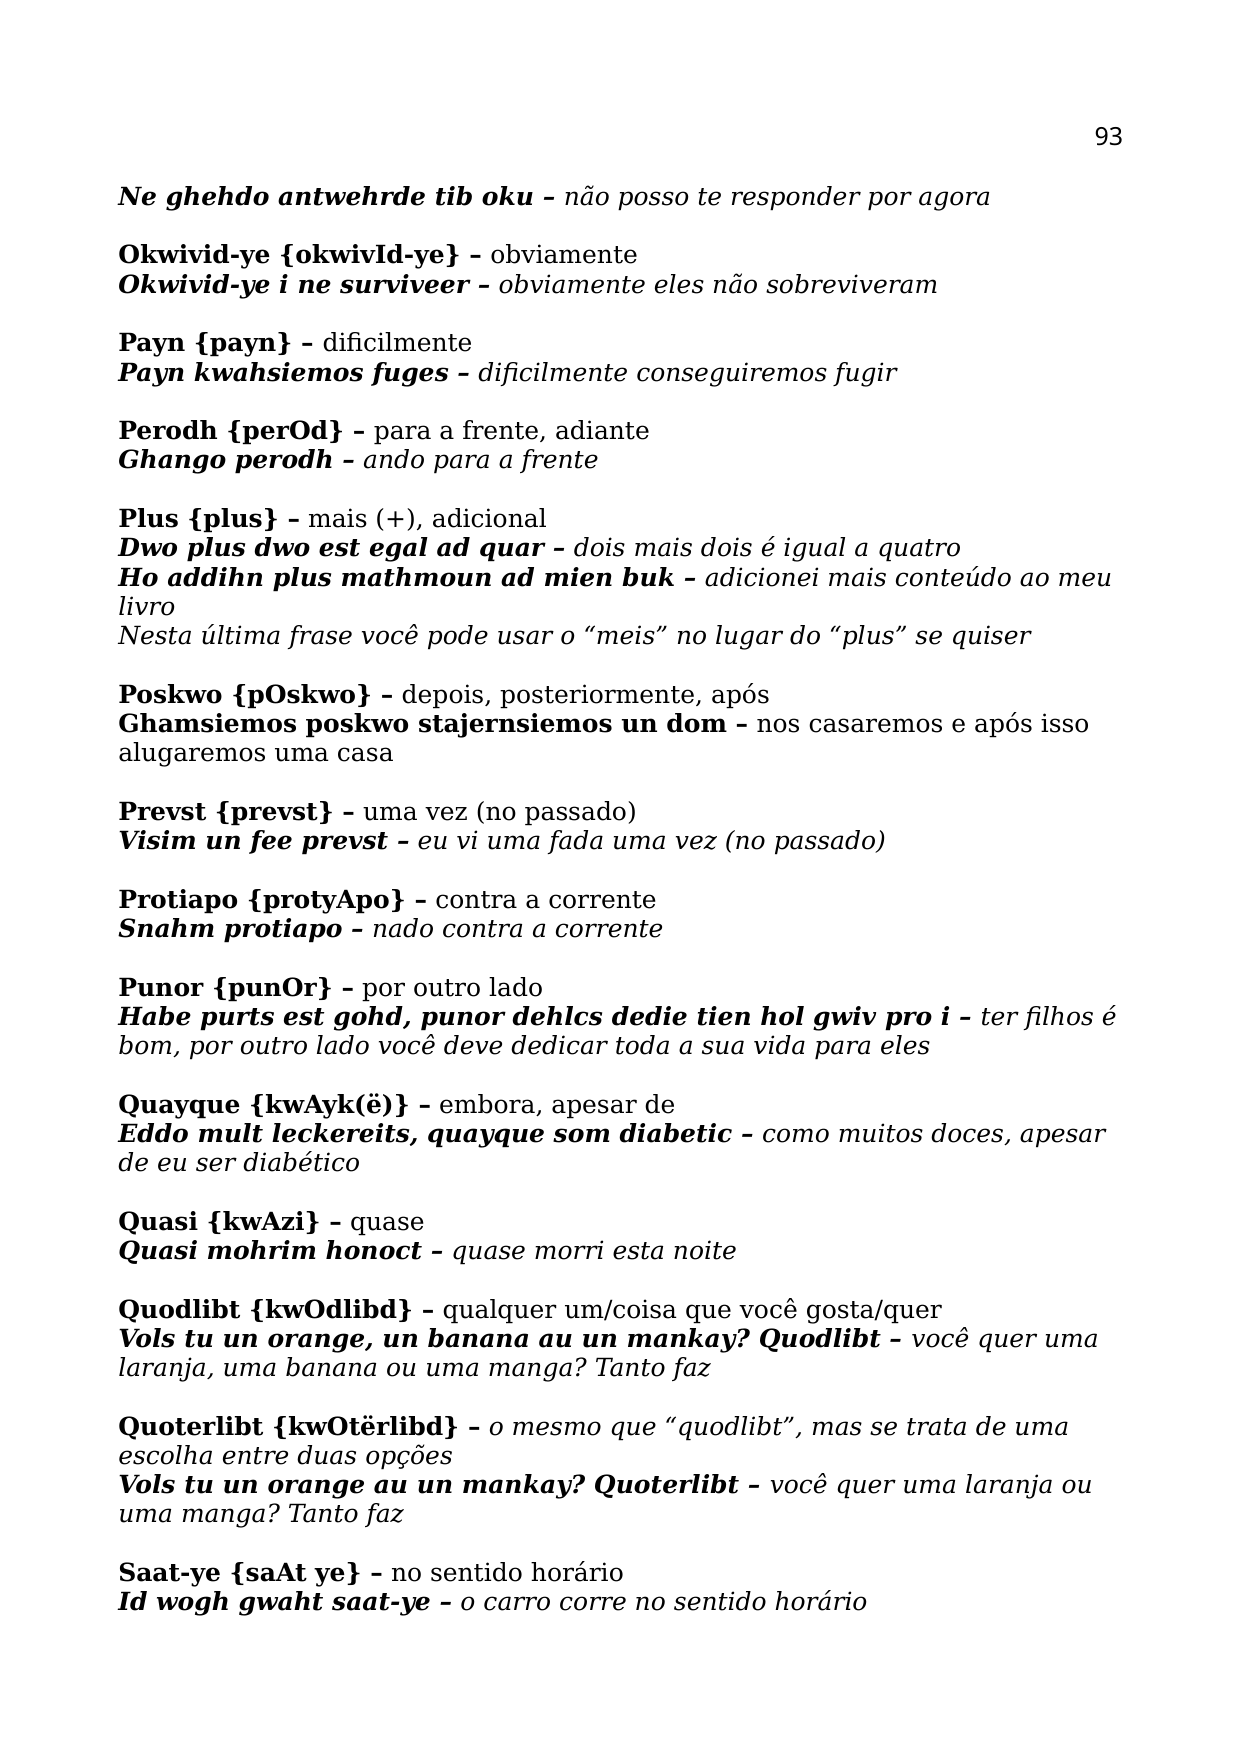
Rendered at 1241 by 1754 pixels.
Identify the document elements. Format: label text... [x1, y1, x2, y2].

text Vols tu un orange, un banana au un mankay? Quodlibt – você quer uma laranja, uma banana ou uma manga? Tanto faz [118, 1324, 1123, 1382]
text Ho addihn plus mathmoun ad mien buk – adicionei mais conteúdo ao meu livro [118, 563, 1123, 621]
text Quayque {kwAyk(ë)} – embora, apesar de [118, 1089, 1123, 1119]
text Saat-ye {saAt ye} – no sentido horário [118, 1558, 1123, 1587]
text Quoterlibt {kwOtërlibd} – o mesmo que “quodlibt”, mas se trata de uma escolha entre duas opções [118, 1412, 1123, 1470]
text Prevst {prevst} – uma vez (no passado) [118, 797, 1123, 826]
text Quasi {kwAzi} – quase [118, 1207, 1123, 1236]
text Payn kwahsiemos fuges – dificilmente conseguiremos fugir [118, 357, 1123, 387]
text Dwo plus dwo est egal ad quar – dois mais dois é igual a quatro [118, 533, 1123, 563]
text Protiapo {protyApo} – contra a corrente [118, 884, 1123, 914]
text Vols tu un orange au un mankay? Quoterlibt – você quer uma laranja ou uma manga? Tanto faz [118, 1470, 1123, 1529]
text Habe purts est gohd, punor dehlcs dedie tien hol gwiv pro i – ter filhos é bom, por outro lado você deve dedicar toda a sua vida para eles [118, 1002, 1123, 1060]
text Punor {punOr} – por outro lado [118, 972, 1123, 1002]
text Poskwo {pOskwo} – depois, posteriormente, após [118, 679, 1123, 709]
text Plus {plus} – mais (+), adicional [118, 504, 1123, 533]
text Quodlibt {kwOdlibd} – qualquer um/coisa que você gosta/quer [118, 1294, 1123, 1324]
text Ghango perodh – ando para a frente [118, 445, 1123, 475]
text Perodh {perOd} – para a frente, adiante [118, 416, 1123, 445]
text Quasi mohrim honoct – quase morri esta noite [118, 1236, 1123, 1265]
text Okwivid-ye i ne surviveer – obviamente eles não sobreviveram [118, 269, 1123, 299]
text Visim un fee prevst – eu vi uma fada uma vez (no passado) [118, 826, 1123, 855]
text Payn {payn} – dificilmente [118, 328, 1123, 357]
text Snahm protiapo – nado contra a corrente [118, 914, 1123, 943]
text Okwivid-ye {okwivId-ye} – obviamente [118, 240, 1123, 269]
text Ne ghehdo antwehrde tib oku – não posso te responder por agora [118, 182, 1123, 211]
text Eddo mult leckereits, quayque som diabetic – como muitos doces, apesar de eu ser diabético [118, 1119, 1123, 1177]
text Id wogh gwaht saat-ye – o carro corre no sentido horário [118, 1587, 1123, 1617]
text Ghamsiemos poskwo stajernsiemos un dom – nos casaremos e após isso alugaremos uma casa [118, 709, 1123, 767]
text Nesta última frase você pode usar o “meis” no lugar do “plus” se quiser [118, 621, 1123, 650]
